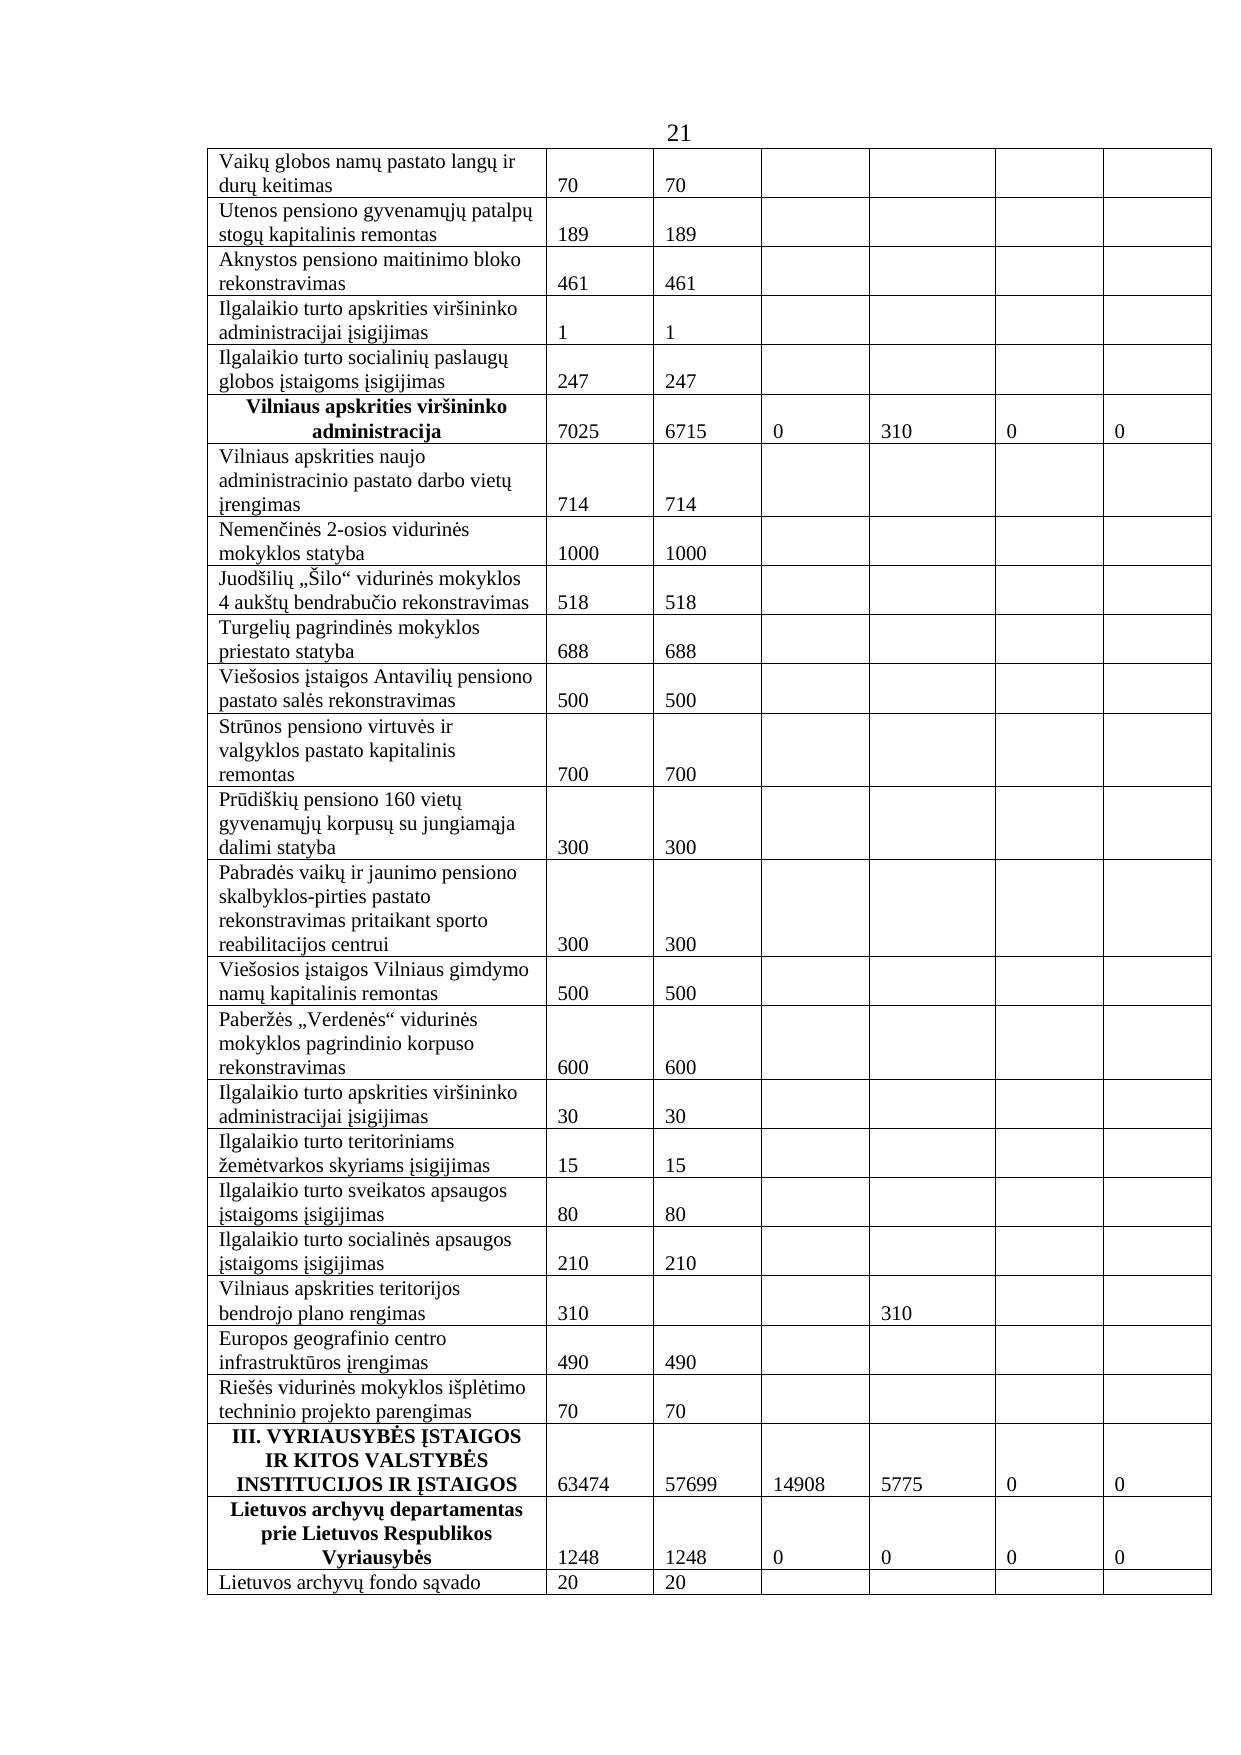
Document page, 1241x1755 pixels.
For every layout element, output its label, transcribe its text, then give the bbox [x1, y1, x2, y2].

table_cell [870, 1129, 995, 1177]
table_cell [870, 1006, 995, 1079]
table_cell [996, 1227, 1103, 1275]
table_cell [870, 1570, 995, 1594]
table_cell Aknystos pensiono maitinimo bloko rekonstravimas [208, 247, 546, 295]
table_cell [870, 247, 995, 295]
table_cell [1104, 714, 1211, 786]
table_cell Vilniaus apskrities viršininko administracija [208, 395, 546, 443]
table_cell 57699 [654, 1424, 761, 1496]
table_cell 0 [996, 1497, 1103, 1569]
table_cell 5775 [870, 1424, 995, 1496]
table_cell Riešės vidurinės mokyklos išplėtimo techninio projekto parengimas [208, 1375, 546, 1423]
table_cell [762, 296, 869, 344]
table_cell [1104, 1227, 1211, 1275]
table_cell 247 [654, 345, 761, 393]
table_cell Viešosios įstaigos Antavilių pensiono pastato salės rekonstravimas [208, 664, 546, 712]
table_cell [996, 1080, 1103, 1128]
table_cell 688 [547, 615, 653, 663]
table_cell [762, 247, 869, 295]
table_cell 189 [654, 198, 761, 246]
table_cell [1104, 198, 1211, 246]
table_cell Ilgalaikio turto sveikatos apsaugos įstaigoms įsigijimas [208, 1178, 546, 1226]
table_cell [870, 149, 995, 197]
table_cell 0 [996, 395, 1103, 443]
table_cell [996, 1276, 1103, 1324]
table_cell [870, 1375, 995, 1423]
table_cell 20 [654, 1570, 761, 1594]
table_cell 1000 [547, 517, 653, 565]
table_cell [996, 247, 1103, 295]
table_cell [762, 1006, 869, 1079]
table_cell 70 [654, 1375, 761, 1423]
table_cell Vilniaus apskrities naujo administracinio pastato darbo vietų įrengimas [208, 444, 546, 516]
table_cell [996, 345, 1103, 393]
table_cell 1248 [547, 1497, 653, 1569]
table_cell 714 [654, 444, 761, 516]
table_cell [762, 714, 869, 786]
table_cell [870, 345, 995, 393]
table_cell 300 [547, 860, 653, 956]
table_cell [762, 198, 869, 246]
table_cell [762, 149, 869, 197]
table_cell [996, 1570, 1103, 1594]
table_cell [1104, 345, 1211, 393]
table_cell Vaikų globos namų pastato langų ir durų keitimas [208, 149, 546, 197]
table_cell [1104, 444, 1211, 516]
table_cell [762, 1129, 869, 1177]
table_cell Ilgalaikio turto teritoriniams žemėtvarkos skyriams įsigijimas [208, 1129, 546, 1177]
table_cell 600 [547, 1006, 653, 1079]
table_cell [996, 1006, 1103, 1079]
table_cell [1104, 566, 1211, 614]
table_cell 1248 [654, 1497, 761, 1569]
table_cell 714 [547, 444, 653, 516]
table_cell [996, 615, 1103, 663]
table_cell 30 [547, 1080, 653, 1128]
table_cell 210 [547, 1227, 653, 1275]
table_cell 300 [654, 787, 761, 859]
table_cell [1104, 1375, 1211, 1423]
table_cell 600 [654, 1006, 761, 1079]
table_cell 300 [654, 860, 761, 956]
table_cell [996, 1375, 1103, 1423]
table_cell [1104, 1326, 1211, 1374]
table_cell III. VYRIAUSYBĖS ĮSTAIGOS IR KITOS VALSTYBĖS INSTITUCIJOS IR ĮSTAIGOS [208, 1424, 546, 1496]
table_cell [996, 1129, 1103, 1177]
table_cell [1104, 1178, 1211, 1226]
table_cell [762, 517, 869, 565]
table_cell [996, 957, 1103, 1005]
table_cell 189 [547, 198, 653, 246]
table_cell 30 [654, 1080, 761, 1128]
table_cell Utenos pensiono gyvenamųjų patalpų stogų kapitalinis remontas [208, 198, 546, 246]
table_cell [996, 517, 1103, 565]
table_cell [762, 1227, 869, 1275]
table_cell [996, 444, 1103, 516]
table_cell 310 [870, 395, 995, 443]
table_cell 500 [547, 664, 653, 712]
table_cell [870, 198, 995, 246]
table_cell [1104, 1080, 1211, 1128]
table_cell 310 [547, 1276, 653, 1324]
table_cell Ilgalaikio turto apskrities viršininko administracijai įsigijimas [208, 1080, 546, 1128]
table_cell 70 [547, 149, 653, 197]
table_cell [1104, 615, 1211, 663]
table_cell Juodšilių „Šilo“ vidurinės mokyklos 4 aukštų bendrabučio rekonstravimas [208, 566, 546, 614]
table_cell Turgelių pagrindinės mokyklos priestato statyba [208, 615, 546, 663]
table_cell 0 [1104, 395, 1211, 443]
table_cell [1104, 149, 1211, 197]
table_cell Lietuvos archyvų fondo sąvado [208, 1570, 546, 1594]
table_cell [762, 1570, 869, 1594]
table_cell [1104, 247, 1211, 295]
table_cell 518 [654, 566, 761, 614]
table_cell [762, 1326, 869, 1374]
table_cell [762, 345, 869, 393]
table_cell [762, 957, 869, 1005]
table_cell Ilgalaikio turto socialinių paslaugų globos įstaigoms įsigijimas [208, 345, 546, 393]
table_cell [870, 787, 995, 859]
table_cell 518 [547, 566, 653, 614]
table_cell 490 [654, 1326, 761, 1374]
table_cell 80 [547, 1178, 653, 1226]
table_cell [870, 957, 995, 1005]
table_cell [762, 860, 869, 956]
table_cell [762, 615, 869, 663]
table_cell [870, 615, 995, 663]
table_cell Lietuvos archyvų departamentas prie Lietuvos Respublikos Vyriausybės [208, 1497, 546, 1569]
table_cell 247 [547, 345, 653, 393]
table_cell [996, 1326, 1103, 1374]
table_cell [1104, 1006, 1211, 1079]
table_cell [996, 296, 1103, 344]
table_cell [1104, 517, 1211, 565]
table_cell [762, 664, 869, 712]
table_cell Viešosios įstaigos Vilniaus gimdymo namų kapitalinis remontas [208, 957, 546, 1005]
table_cell [762, 444, 869, 516]
table_cell [996, 149, 1103, 197]
table_cell 300 [547, 787, 653, 859]
table_cell 70 [654, 149, 761, 197]
table_cell Prūdiškių pensiono 160 vietų gyvenamųjų korpusų su jungiamąja dalimi statyba [208, 787, 546, 859]
table_cell 700 [654, 714, 761, 786]
table_cell [1104, 860, 1211, 956]
table_cell [996, 1178, 1103, 1226]
table_cell 63474 [547, 1424, 653, 1496]
table_cell 15 [654, 1129, 761, 1177]
table_cell [870, 1178, 995, 1226]
table_cell [1104, 664, 1211, 712]
table_cell 0 [762, 1497, 869, 1569]
table_cell 688 [654, 615, 761, 663]
table_cell [996, 860, 1103, 956]
table_cell 20 [547, 1570, 653, 1594]
table_cell 490 [547, 1326, 653, 1374]
table_cell [1104, 296, 1211, 344]
table_cell 310 [870, 1276, 995, 1324]
table_cell [1104, 1570, 1211, 1594]
table_cell [870, 860, 995, 956]
table_cell 7025 [547, 395, 653, 443]
table_cell [996, 664, 1103, 712]
table_cell 80 [654, 1178, 761, 1226]
table_cell [762, 1178, 869, 1226]
table_cell 700 [547, 714, 653, 786]
table_cell 1 [654, 296, 761, 344]
table_cell 1000 [654, 517, 761, 565]
table_cell 500 [654, 664, 761, 712]
table_cell [870, 664, 995, 712]
table_cell [996, 787, 1103, 859]
table_cell 0 [1104, 1424, 1211, 1496]
table_cell [870, 517, 995, 565]
table_cell 0 [762, 395, 869, 443]
table_cell 15 [547, 1129, 653, 1177]
table_cell 500 [654, 957, 761, 1005]
table_cell Pabradės vaikų ir jaunimo pensiono skalbyklos-pirties pastato rekonstravimas pritaikant sporto reabilitacijos centrui [208, 860, 546, 956]
table_cell [870, 714, 995, 786]
table_cell [870, 566, 995, 614]
table_cell [870, 444, 995, 516]
table_cell Europos geografinio centro infrastruktūros įrengimas [208, 1326, 546, 1374]
table_cell [870, 1080, 995, 1128]
table_cell 1 [547, 296, 653, 344]
table_cell [762, 787, 869, 859]
table_cell [1104, 1276, 1211, 1324]
table_cell [762, 1276, 869, 1324]
table_cell [996, 198, 1103, 246]
table_cell 461 [547, 247, 653, 295]
table_cell [1104, 957, 1211, 1005]
table_cell 70 [547, 1375, 653, 1423]
table_cell Paberžės „Verdenės“ vidurinės mokyklos pagrindinio korpuso rekonstravimas [208, 1006, 546, 1079]
table_cell 210 [654, 1227, 761, 1275]
table_cell [996, 566, 1103, 614]
table_cell [996, 714, 1103, 786]
table_cell Vilniaus apskrities teritorijos bendrojo plano rengimas [208, 1276, 546, 1324]
table_cell Ilgalaikio turto socialinės apsaugos įstaigoms įsigijimas [208, 1227, 546, 1275]
table_cell 6715 [654, 395, 761, 443]
table_cell Ilgalaikio turto apskrities viršininko administracijai įsigijimas [208, 296, 546, 344]
table_cell 14908 [762, 1424, 869, 1496]
table_cell [654, 1276, 761, 1324]
table_cell [762, 1080, 869, 1128]
table_cell [870, 1227, 995, 1275]
table_cell 0 [1104, 1497, 1211, 1569]
table_cell [870, 296, 995, 344]
table_cell [870, 1326, 995, 1374]
table_cell 0 [870, 1497, 995, 1569]
table_cell Strūnos pensiono virtuvės ir valgyklos pastato kapitalinis remontas [208, 714, 546, 786]
table_cell [762, 566, 869, 614]
table_cell 0 [996, 1424, 1103, 1496]
table_cell 500 [547, 957, 653, 1005]
table_cell [1104, 787, 1211, 859]
table_cell Nemenčinės 2-osios vidurinės mokyklos statyba [208, 517, 546, 565]
table_cell [762, 1375, 869, 1423]
table_cell 461 [654, 247, 761, 295]
table_cell [1104, 1129, 1211, 1177]
